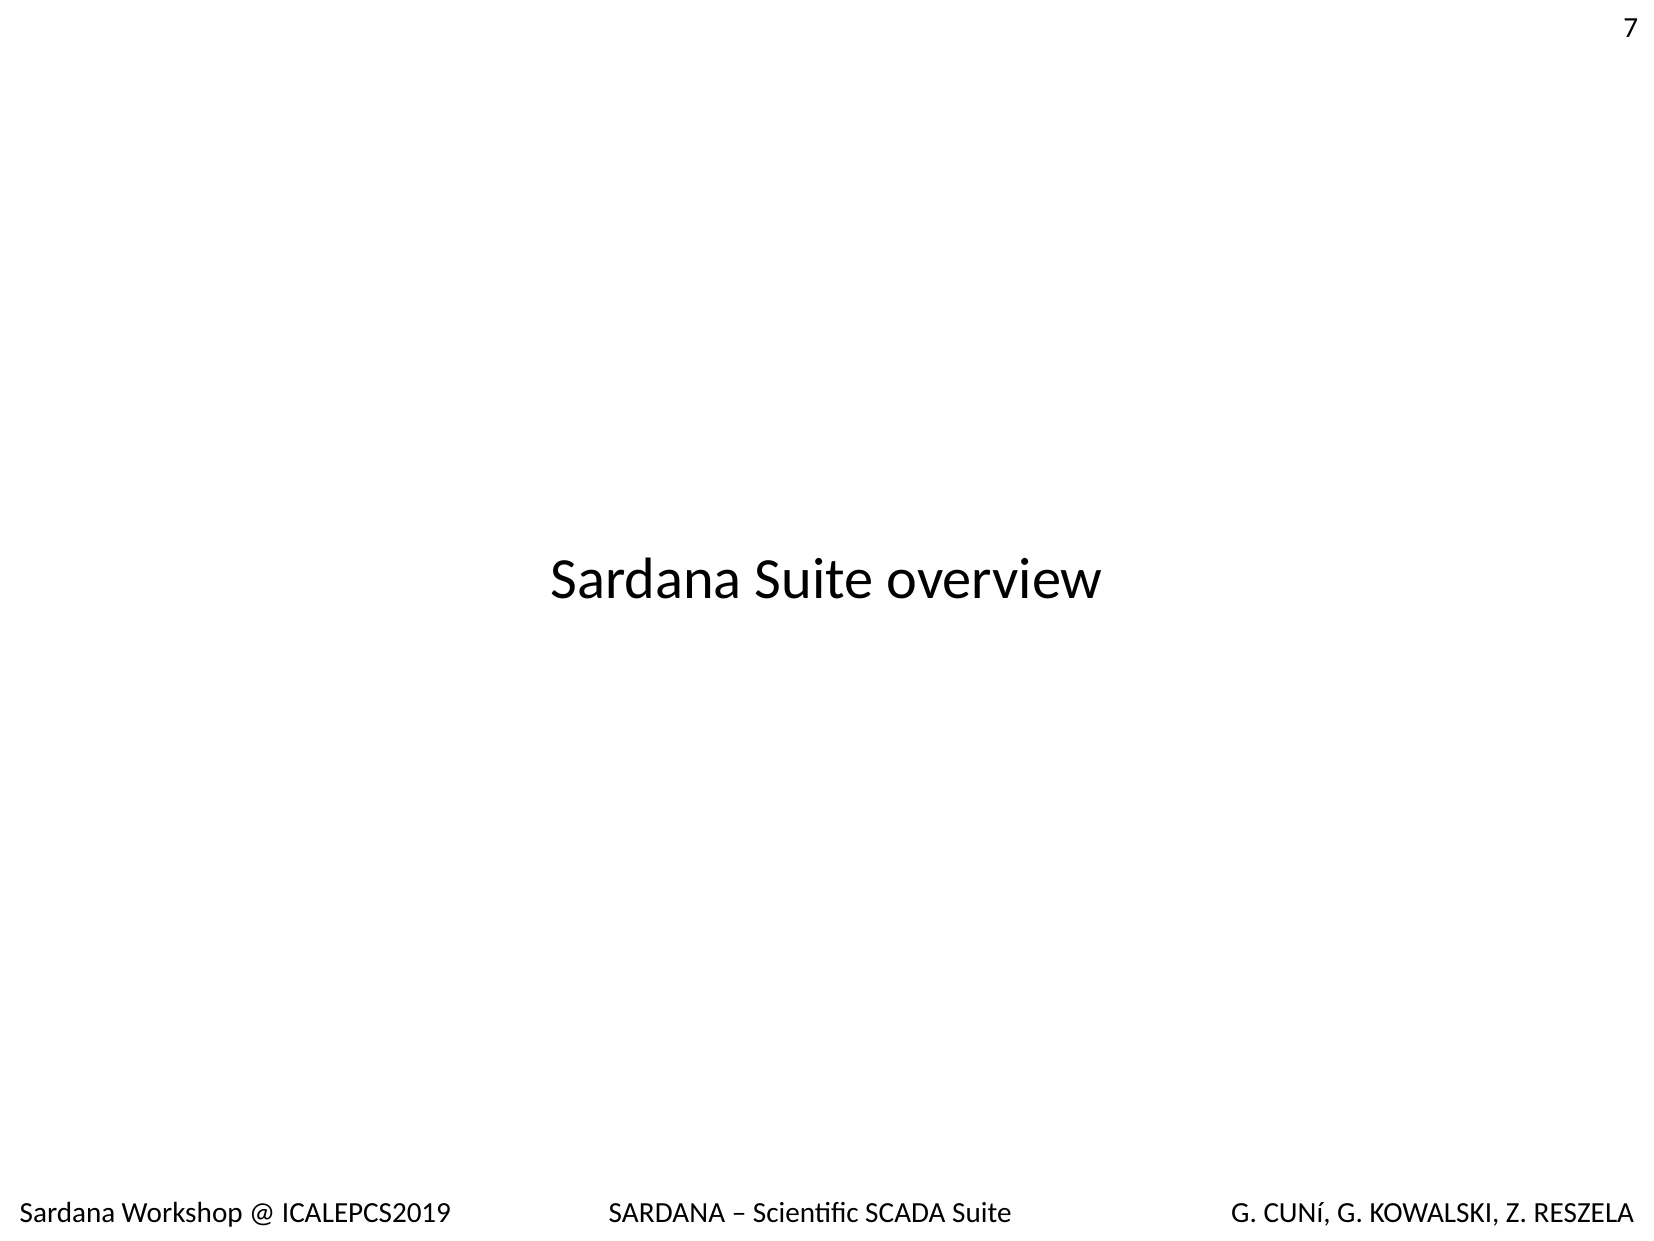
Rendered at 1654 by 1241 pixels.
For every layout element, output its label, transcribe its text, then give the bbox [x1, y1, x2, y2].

title Sardana Suite overview [82, 539, 1571, 628]
